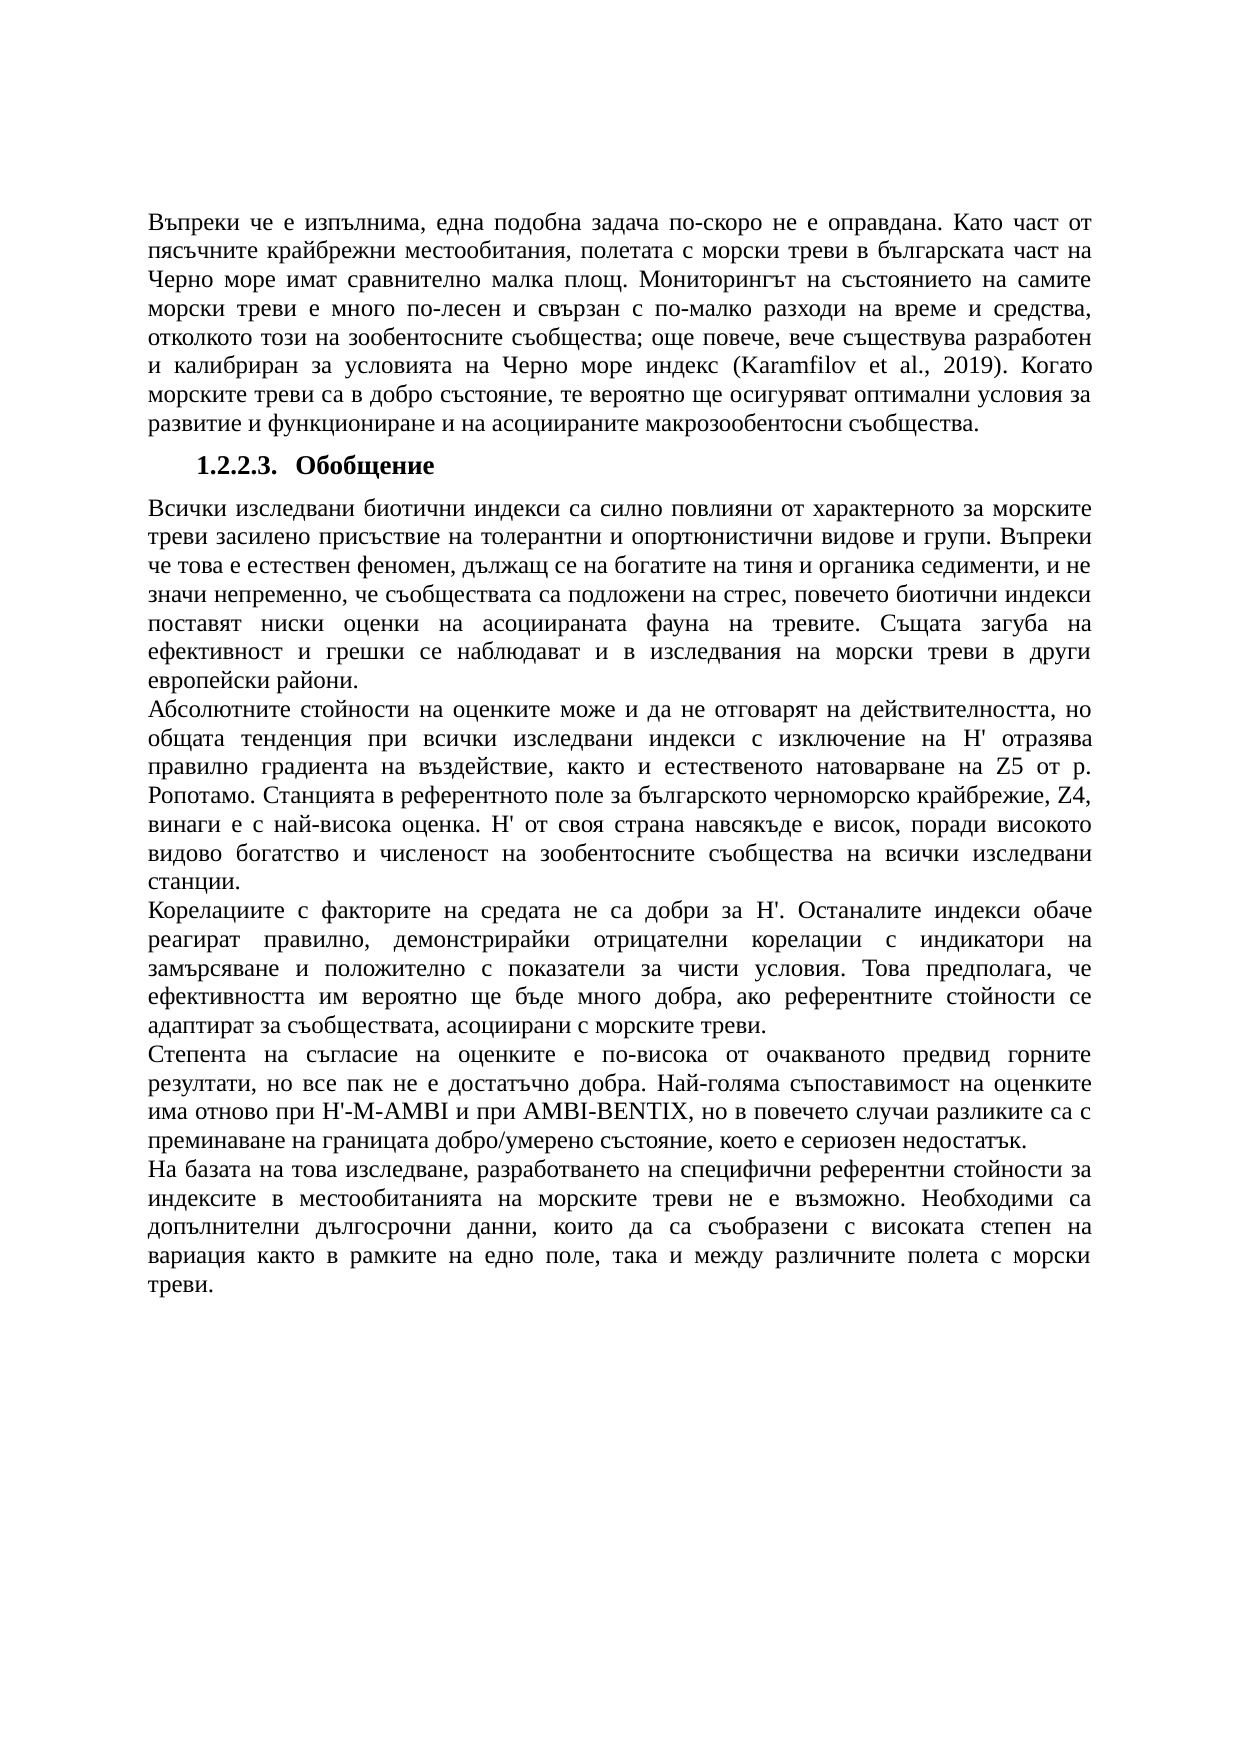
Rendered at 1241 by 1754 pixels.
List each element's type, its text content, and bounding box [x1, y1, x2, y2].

subtitle Обобщение [266, 449, 1093, 480]
text Корелациите с факторите на средата не са добри за H'. Останалите индекси обаче реагират правилно, демонстрирайки отрицателни корелации с индикатори на замърсяване и положително с показатели за чисти условия. Това предполага, че ефективността им вероятно ще бъде много добра, ако референтните стойности се адаптират за съобществата, асоциирани с морските треви. [148, 895, 1093, 1039]
text Всички изследвани биотични индекси са силно повлияни от характерното за морските треви засилено присъствие на толерантни и опортюнистични видове и групи. Въпреки че това е естествен феномен, дължащ се на богатите на тиня и органика седименти, и не значи непременно, че съобществата са подложени на стрес, повечето биотични индекси поставят ниски оценки на асоциираната фауна на тревите. Същата загуба на ефективност и грешки се наблюдават и в изследвания на морски треви в други европейски райони. [148, 493, 1093, 694]
text Степента на съгласие на оценките е по-висока от очакваното предвид горните резултати, но все пак не е достатъчно добра. Най-голяма съпоставимост на оценките има отново при H'-M-AMBI и при AMBI-BENTIX, но в повечето случаи разликите са с преминаване на границата добро/умерено състояние, което е сериозен недостатък. [148, 1039, 1093, 1154]
text Абсолютните стойности на оценките може и да не отговарят на действителността, но общата тенденция при всички изследвани индекси с изключение на H' отразява правилно градиента на въздействие, както и естественото натоварване на Z5 от р. Ропотамо. Станцията в референтното поле за българското черноморско крайбрежие, Z4, винаги е с най-висока оценка. H' от своя страна навсякъде е висок, поради високото видово богатство и численост на зообентосните съобщества на всички изследвани станции. [148, 694, 1093, 895]
text Въпреки че е изпълнима, една подобна задача по-скоро не е оправдана. Като част от пясъчните крайбрежни местообитания, полетата с морски треви в българската част на Черно море имат сравнително малка площ. Мониторингът на състоянието на самите морски треви е много по-лесен и свързан с по-малко разходи на време и средства, отколкото този на зообентосните съобщества; още повече, вече съществува разработен и калибриран за условията на Черно море индекс (Karamfilov et al., 2019). Когато морските треви са в добро състояние, те вероятно ще осигуряват оптимални условия за развитие и функциониране и на асоциираните макрозообентосни съобщества. [148, 207, 1093, 437]
text На базата на това изследване, разработването на специфични референтни стойности за индексите в местообитанията на морските треви не е възможно. Необходими са допълнителни дългосрочни данни, които да са съобразени с високата степен на вариация както в рамките на едно поле, така и между различните полета с морски треви. [148, 1154, 1093, 1298]
